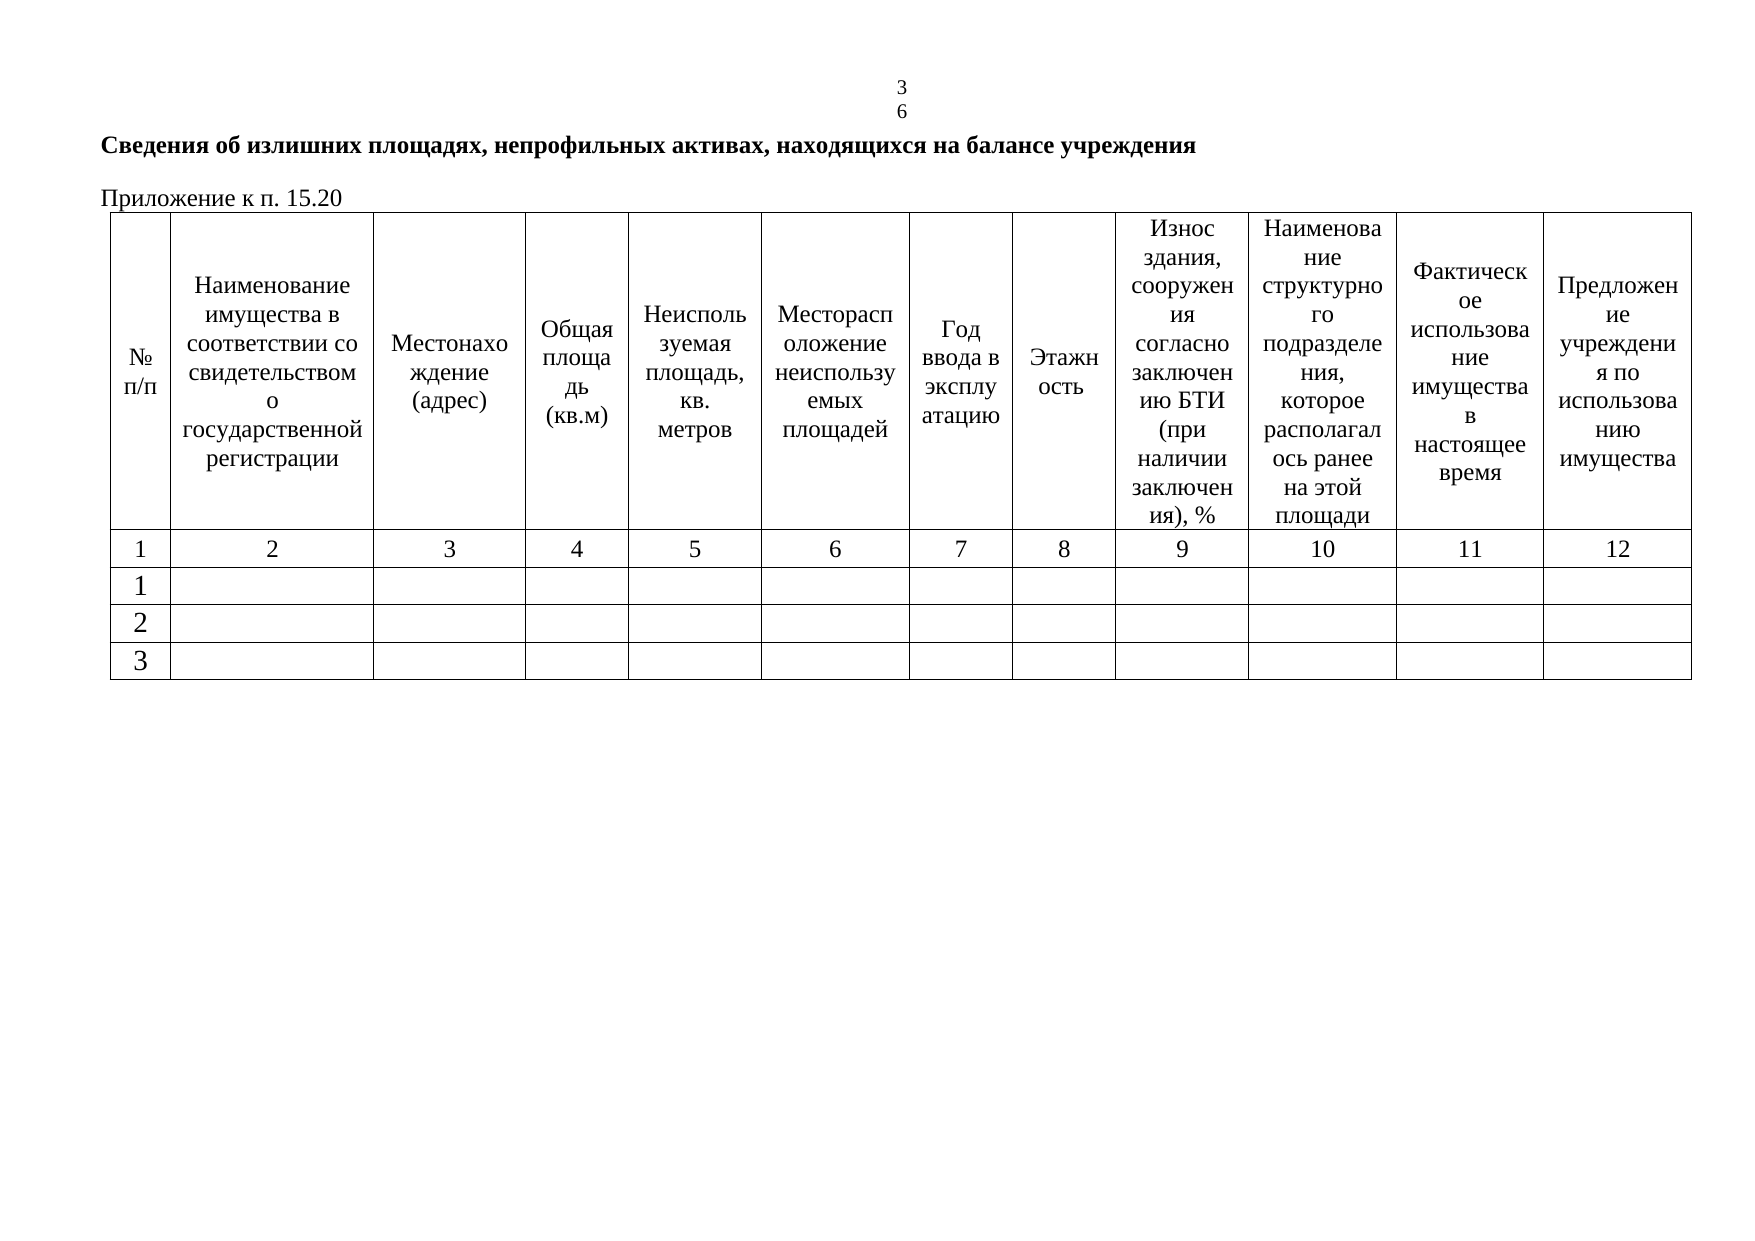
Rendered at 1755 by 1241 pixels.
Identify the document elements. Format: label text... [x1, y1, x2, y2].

table_header Местонахождение (адрес) [374, 213, 525, 529]
table_cell 11 [1397, 530, 1543, 567]
table_cell [1544, 568, 1691, 604]
table_cell [1249, 568, 1396, 604]
table_cell [629, 568, 761, 604]
table_cell [171, 605, 373, 642]
table_cell [762, 643, 909, 679]
table_cell [1544, 643, 1691, 679]
table_cell 1 [111, 568, 170, 604]
table_cell [1397, 568, 1543, 604]
table_cell [171, 643, 373, 679]
table_cell [1397, 643, 1543, 679]
table_cell 1 [111, 530, 170, 567]
table_cell [629, 605, 761, 642]
table_cell [910, 568, 1012, 604]
table_cell [1249, 643, 1396, 679]
table_cell 3 [374, 530, 525, 567]
table_cell 12 [1544, 530, 1691, 567]
table_cell 9 [1116, 530, 1248, 567]
table_cell 5 [629, 530, 761, 567]
table_cell [1116, 568, 1248, 604]
table_cell [374, 643, 525, 679]
table_cell 2 [171, 530, 373, 567]
table_header Фактическое использование имущества в настоящее время [1397, 213, 1543, 529]
table_cell [1116, 643, 1248, 679]
text Приложение к п. 15.20 [100, 183, 1695, 212]
table_cell [526, 605, 628, 642]
table_header № п/п [111, 213, 170, 529]
table_cell [1013, 568, 1115, 604]
table_cell [762, 605, 909, 642]
table_cell [171, 568, 373, 604]
table_cell 2 [111, 605, 170, 642]
table_cell [1116, 605, 1248, 642]
table_header Месторасположение неиспользуемых площадей [762, 213, 909, 529]
table_cell [1013, 605, 1115, 642]
table_cell [1544, 605, 1691, 642]
table_cell 8 [1013, 530, 1115, 567]
table_cell [910, 643, 1012, 679]
table_header Общая площадь (кв.м) [526, 213, 628, 529]
table_cell [374, 568, 525, 604]
text Сведения об излишних площадях, непрофильных активах, находящихся на балансе учреждения [100, 130, 1695, 159]
table_cell [526, 643, 628, 679]
table_cell [762, 568, 909, 604]
table_header Год ввода в эксплуатацию [910, 213, 1012, 529]
table_cell [1249, 605, 1396, 642]
table_cell [1013, 643, 1115, 679]
table_cell [374, 605, 525, 642]
table_header Наименование структурного подразделения, которое располагалось ранее на этой площади [1249, 213, 1396, 529]
table_cell 10 [1249, 530, 1396, 567]
table_header Износ здания, сооружения согласно заключению БТИ (при наличии заключения), % [1116, 213, 1248, 529]
table_cell 4 [526, 530, 628, 567]
table_cell [629, 643, 761, 679]
table_cell [910, 605, 1012, 642]
table_cell 7 [910, 530, 1012, 567]
table_cell [526, 568, 628, 604]
table_cell 6 [762, 530, 909, 567]
table_header Неиспользуемая площадь, кв. метров [629, 213, 761, 529]
table_header Наименование имущества в соответствии со свидетельством о государственной регистрации [171, 213, 373, 529]
table_header Этажность [1013, 213, 1115, 529]
table_cell [1397, 605, 1543, 642]
table_cell 3 [111, 643, 170, 679]
table_header Предложение учреждения по использованию имущества [1544, 213, 1691, 529]
